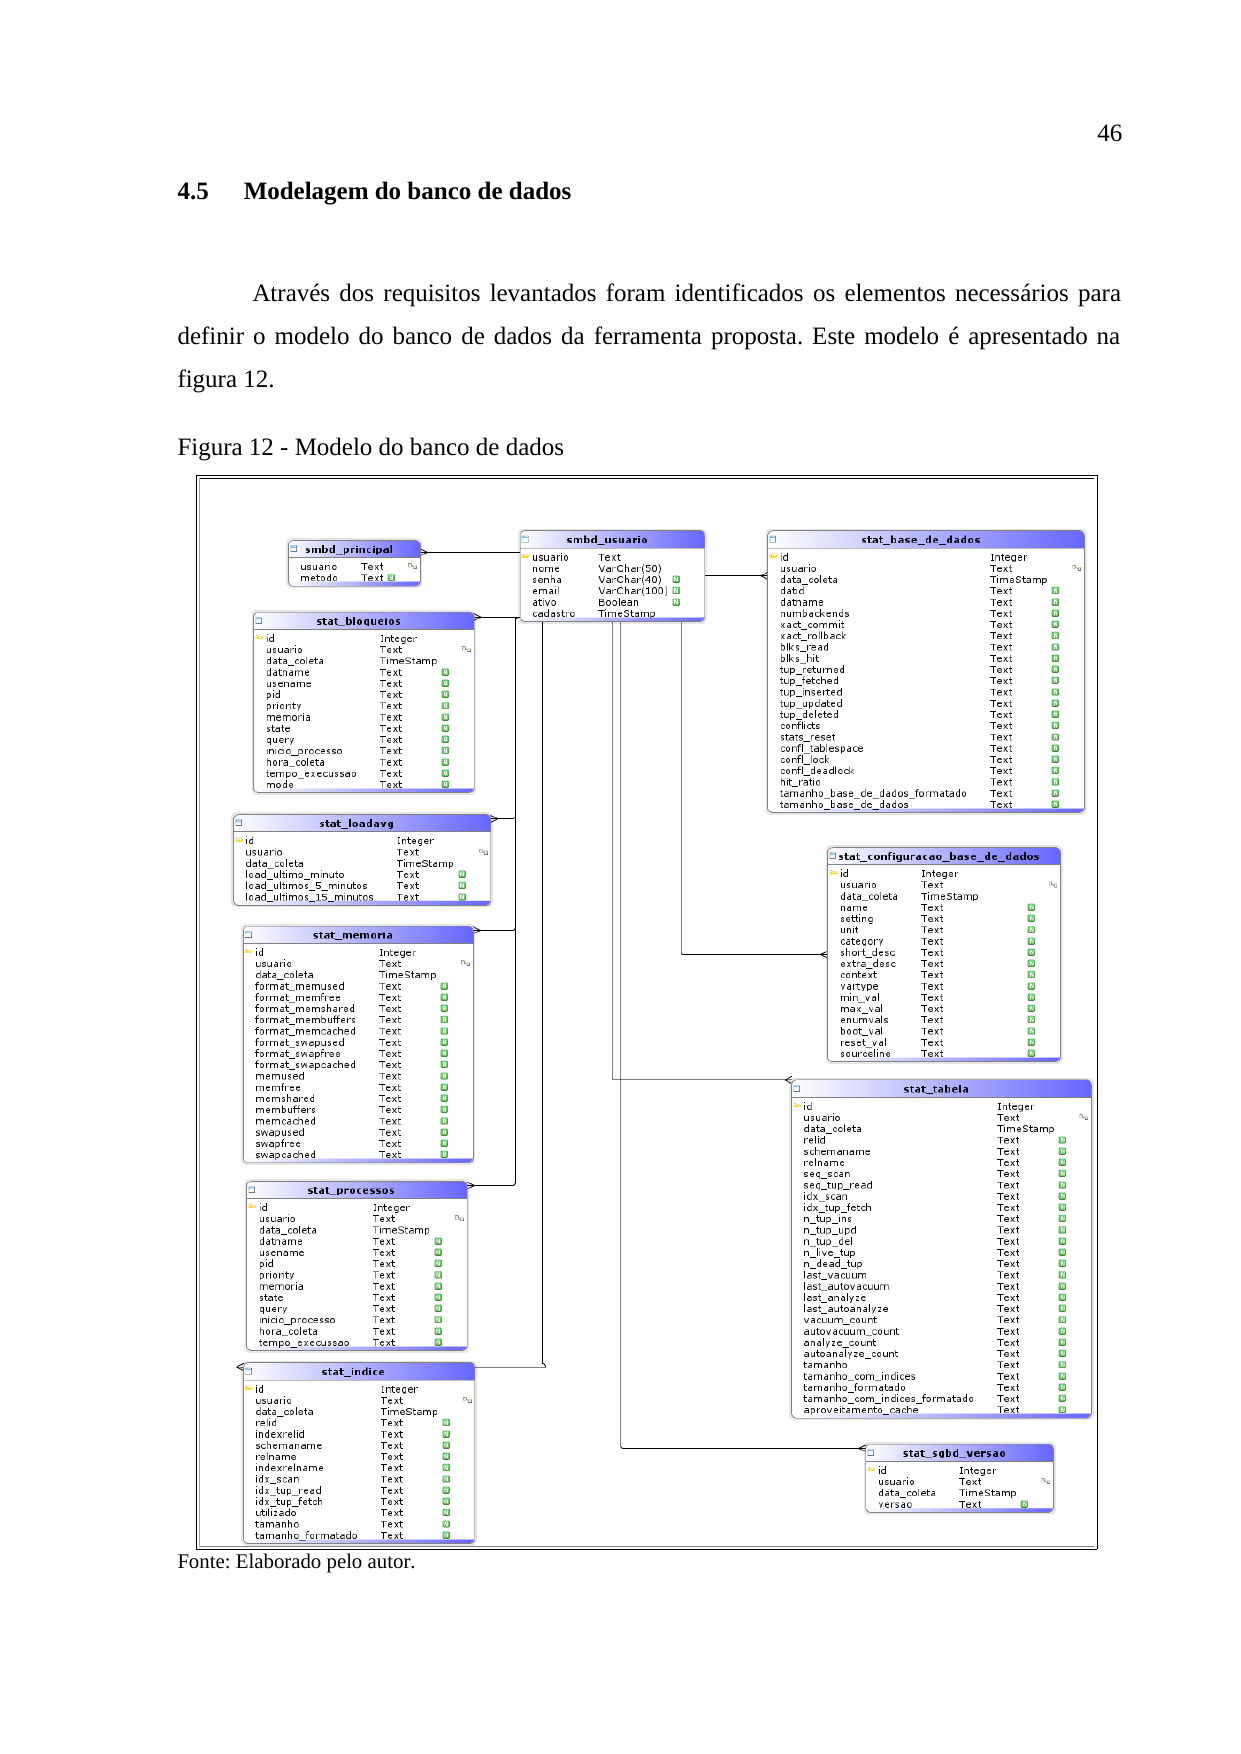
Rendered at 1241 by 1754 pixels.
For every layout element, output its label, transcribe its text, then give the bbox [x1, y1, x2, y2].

list Fonte: Elaborado pelo autor. [177, 1547, 1122, 1573]
text Através dos requisitos levantados foram identificados os elementos necessários para definir o modelo do banco de dados da ferramenta proposta. Este modelo é apresentado na figura 12. [177, 278, 1122, 393]
picture [199, 478, 1094, 1547]
list [197, 476, 1097, 1549]
list Modelagem do banco de dados [177, 176, 1122, 205]
text Figura 12 - Modelo do banco de dados [177, 432, 1122, 461]
